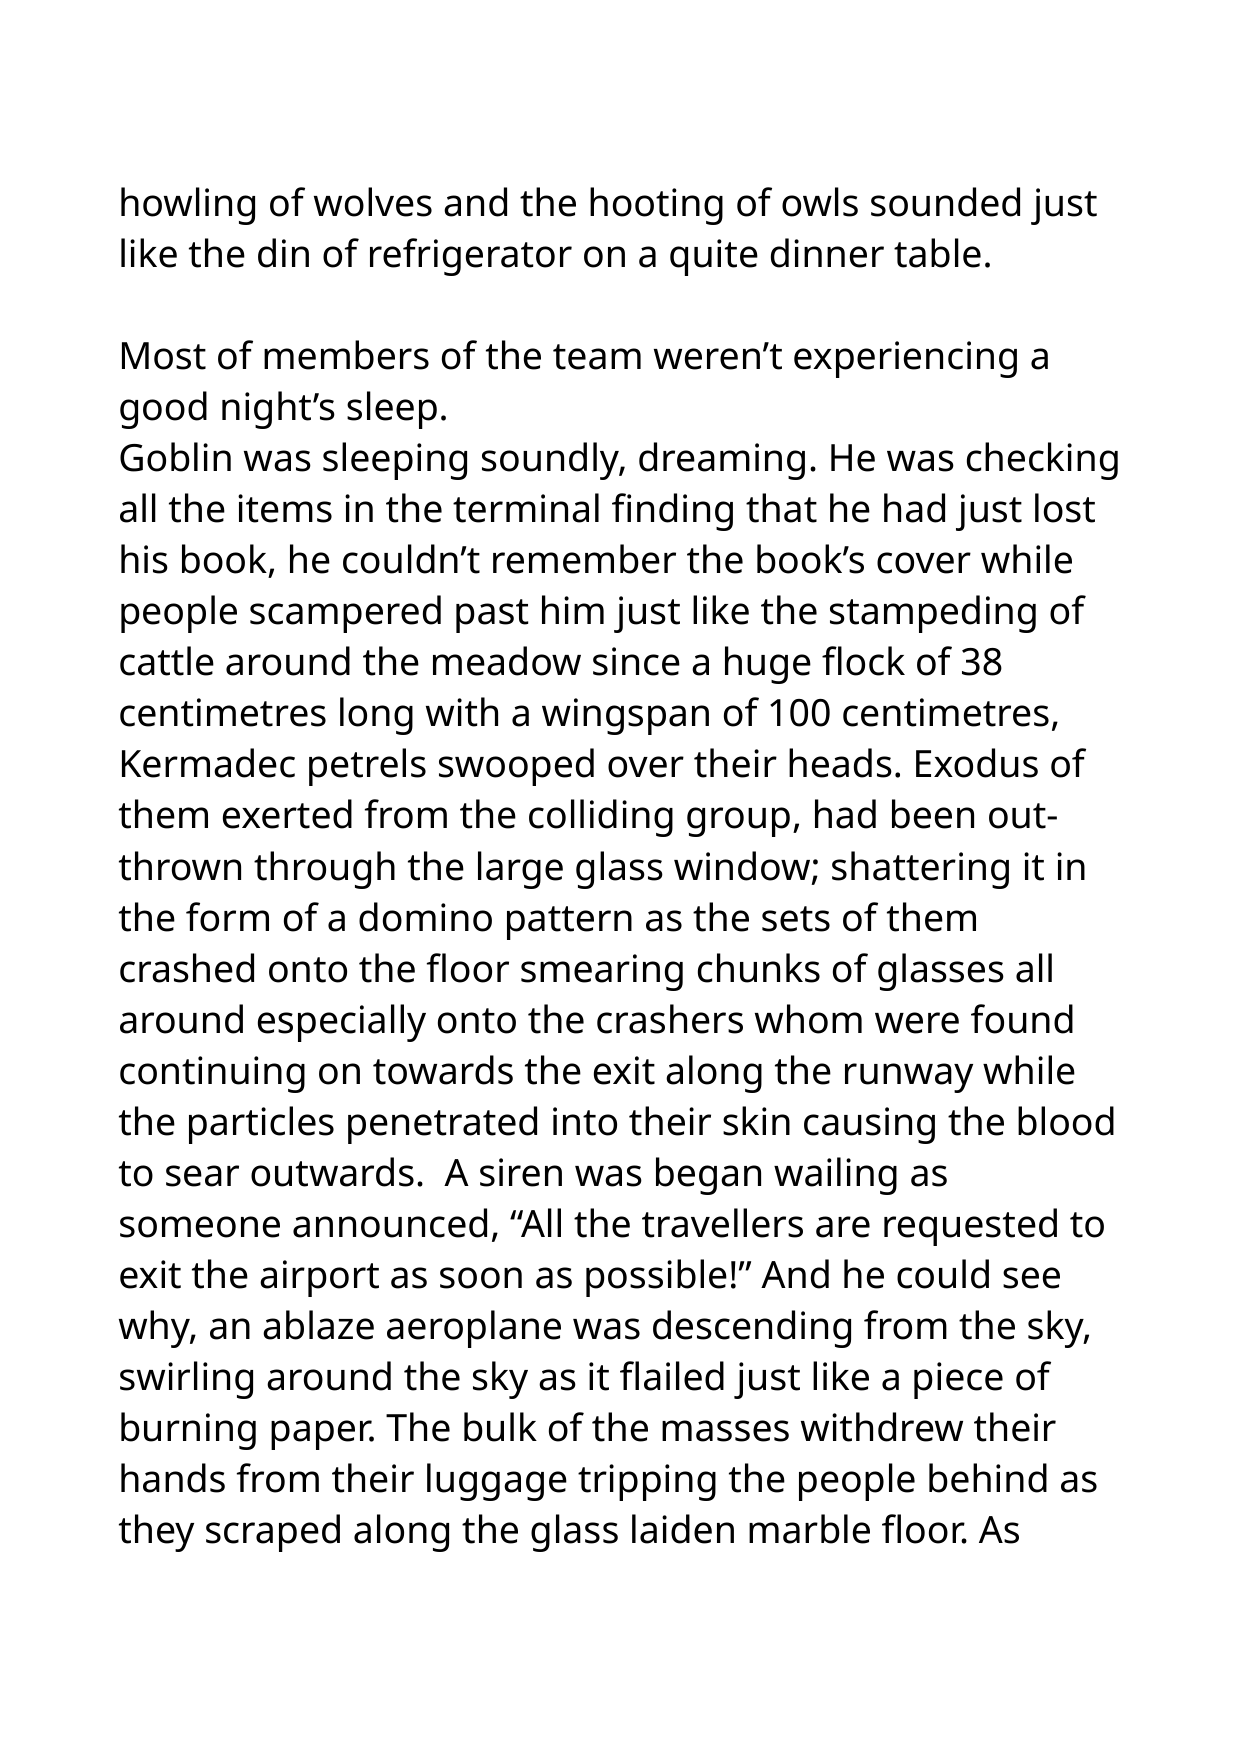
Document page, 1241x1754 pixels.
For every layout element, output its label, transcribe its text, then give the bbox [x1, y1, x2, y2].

text Most of members of the team weren’t experiencing a good night’s sleep. [118, 329, 1122, 432]
text Goblin was sleeping soundly, dreaming. He was checking all the items in the terminal finding that he had just lost his book, he couldn’t remember the book’s cover while people scampered past him just like the stampeding of cattle around the meadow since a huge flock of 38 centimetres long with a wingspan of 100 centimetres, Kermadec petrels swooped over their heads. Exodus of them exerted from the colliding group, had been out-thrown through the large glass window; shattering it in the form of a domino pattern as the sets of them crashed onto the floor smearing chunks of glasses all around especially onto the crashers whom were found continuing on towards the exit along the runway while the particles penetrated into their skin causing the blood to sear outwards. A siren was began wailing as someone announced, “All the travellers are requested to exit the airport as soon as possible!” And he could see why, an ablaze aeroplane was descending from the sky, swirling around the sky as it flailed just like a piece of burning paper. The bulk of the masses withdrew their hands from their luggage tripping the people behind as they scraped along the glass laiden marble floor. As [118, 432, 1122, 1554]
text howling of wolves and the hooting of owls sounded just like the din of refrigerator on a quite dinner table. [118, 176, 1122, 278]
